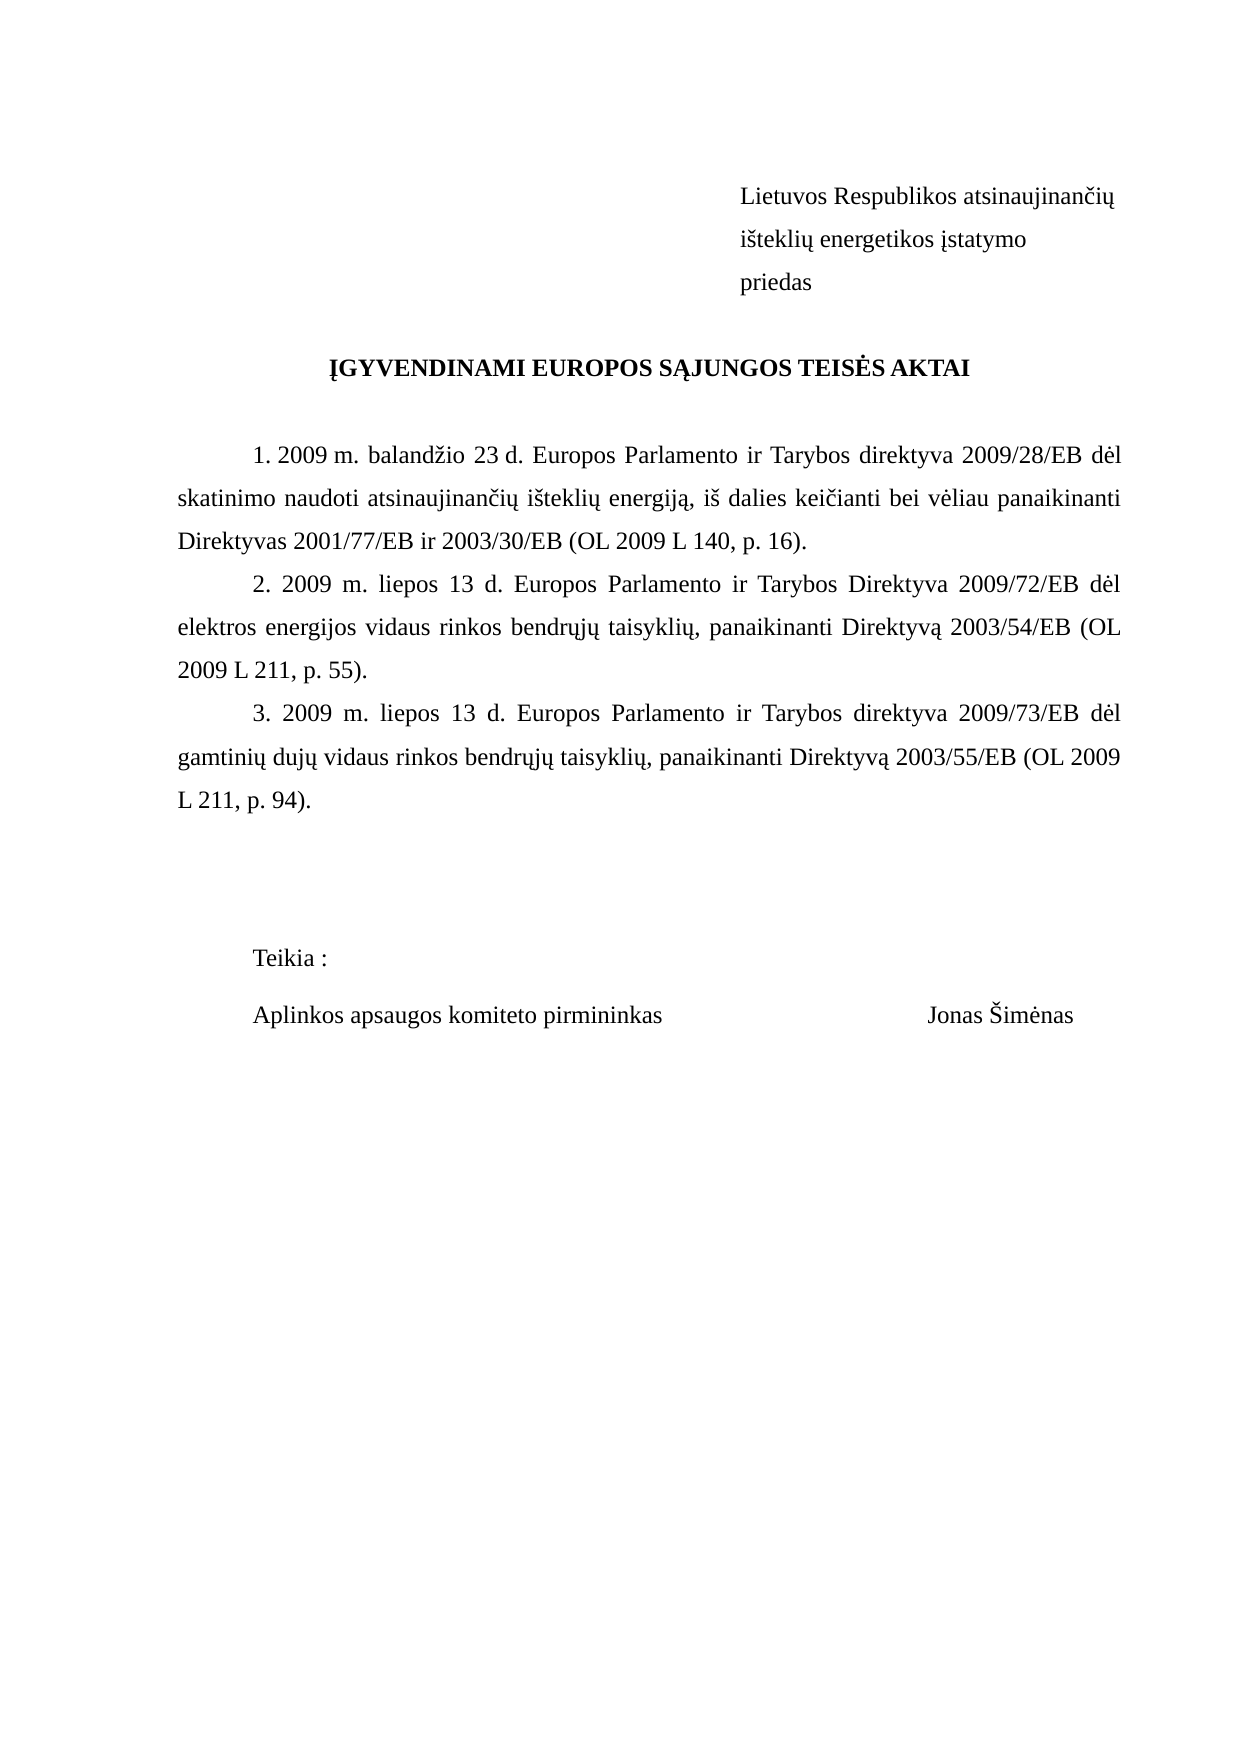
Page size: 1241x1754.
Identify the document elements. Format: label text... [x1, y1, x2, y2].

text Teikia : [252, 943, 1122, 972]
text Aplinkos apsaugos komiteto pirmininkas Jonas Šimėnas [252, 1000, 1122, 1029]
text 3. 2009 m. liepos 13 d. Europos Parlamento ir Tarybos direktyva 2009/73/EB dėl gamtinių dujų vidaus rinkos bendrųjų taisyklių, panaikinanti Direktyvą 2003/55/EB (OL 2009 L 211, p. 94). [177, 698, 1122, 813]
text priedas [740, 267, 1122, 296]
text Lietuvos Respublikos atsinaujinančių išteklių energetikos įstatymo [740, 181, 1122, 253]
text ĮGYVENDINAMI EUROPOS SĄJUNGOS TEISĖS AKTAI [177, 353, 1122, 382]
text 1. 2009 m. balandžio 23 d. Europos Parlamento ir Tarybos direktyva 2009/28/EB dėl skatinimo naudoti atsinaujinančių išteklių energiją, iš dalies keičianti bei vėliau panaikinanti Direktyvas 2001/77/EB ir 2003/30/EB (OL 2009 L 140, p. 16). [177, 440, 1122, 555]
text 2. 2009 m. liepos 13 d. Europos Parlamento ir Tarybos Direktyva 2009/72/EB dėl elektros energijos vidaus rinkos bendrųjų taisyklių, panaikinanti Direktyvą 2003/54/EB (OL 2009 L 211, p. 55). [177, 569, 1122, 684]
